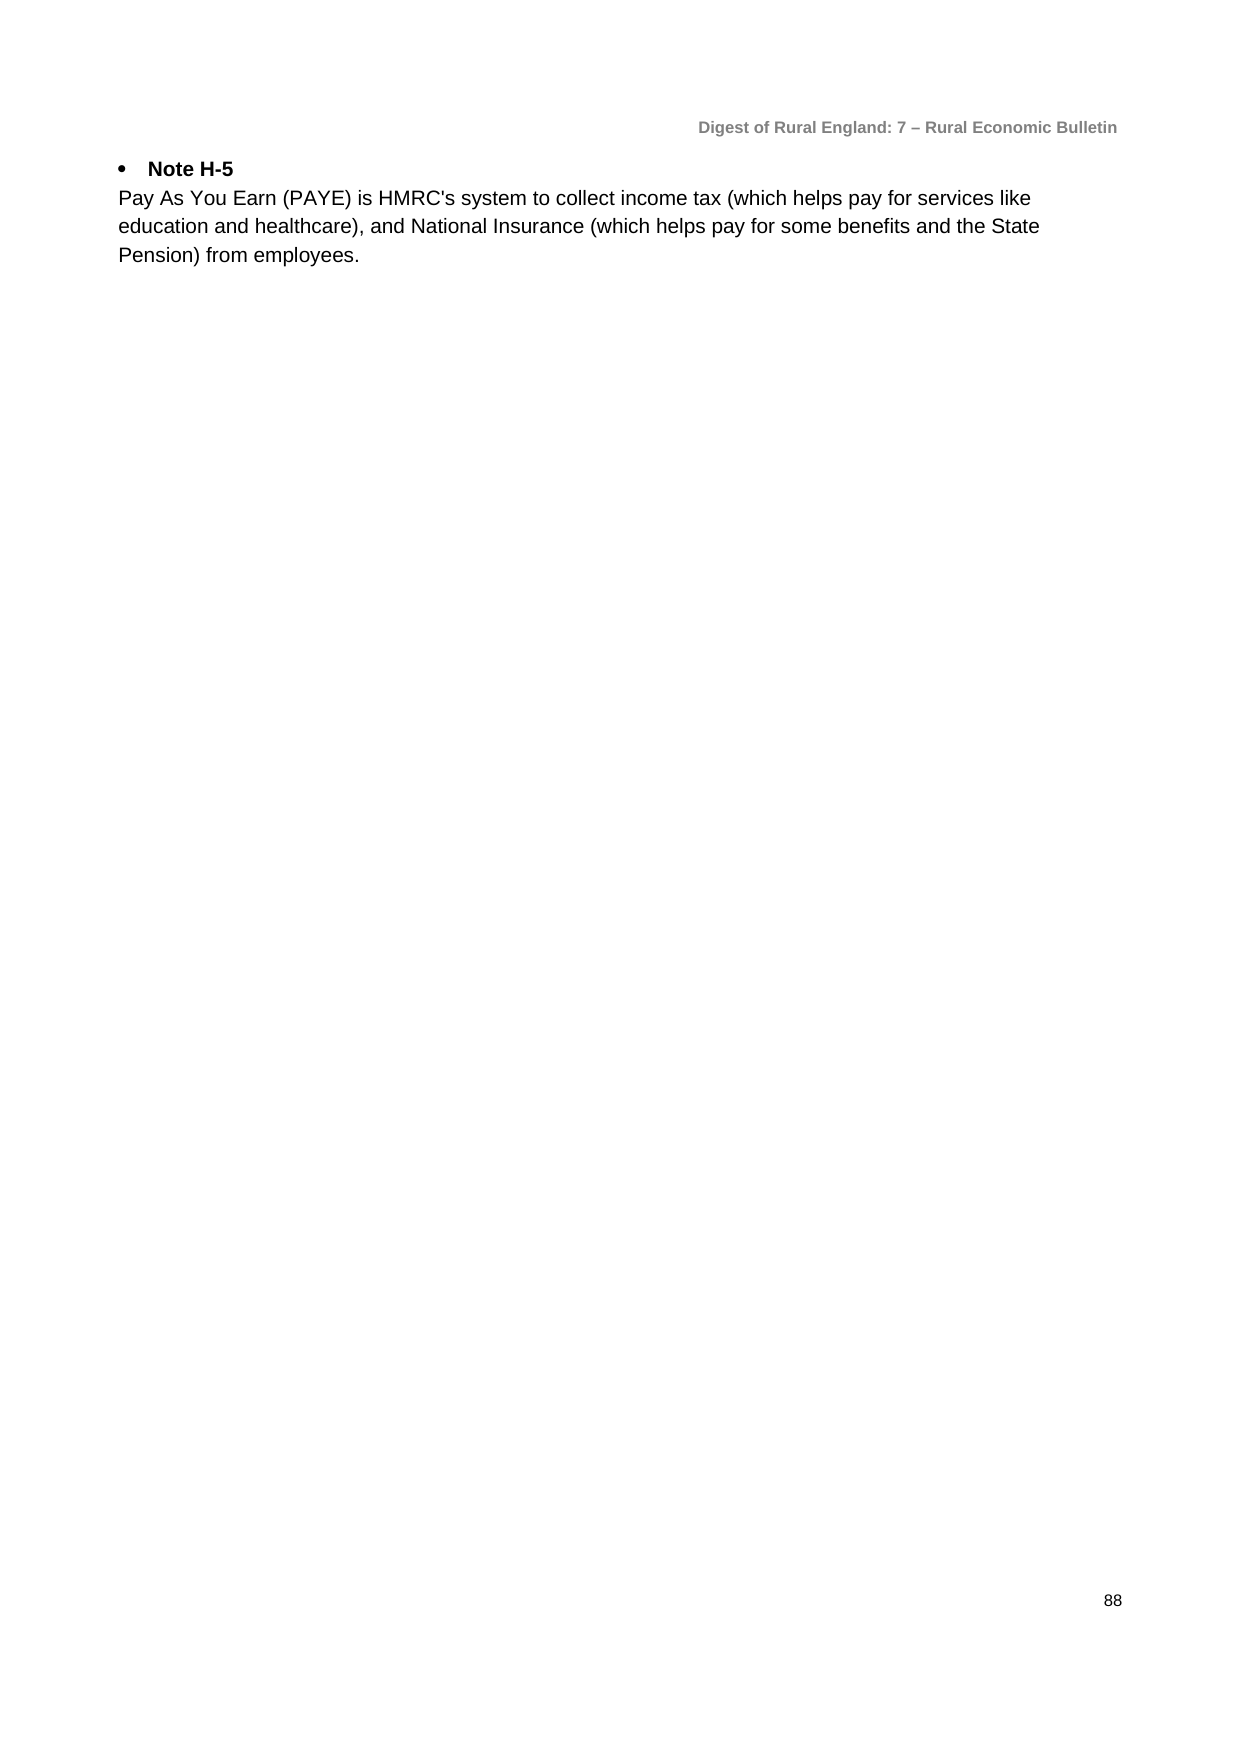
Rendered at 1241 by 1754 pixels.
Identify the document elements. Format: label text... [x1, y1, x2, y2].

text Pay As You Earn (PAYE) is HMRC's system to collect income tax (which helps pay for services like education and healthcare), and National Insurance (which helps pay for some benefits and the State Pension) from employees. [118, 185, 1122, 267]
list Note H-5 [118, 156, 1122, 181]
